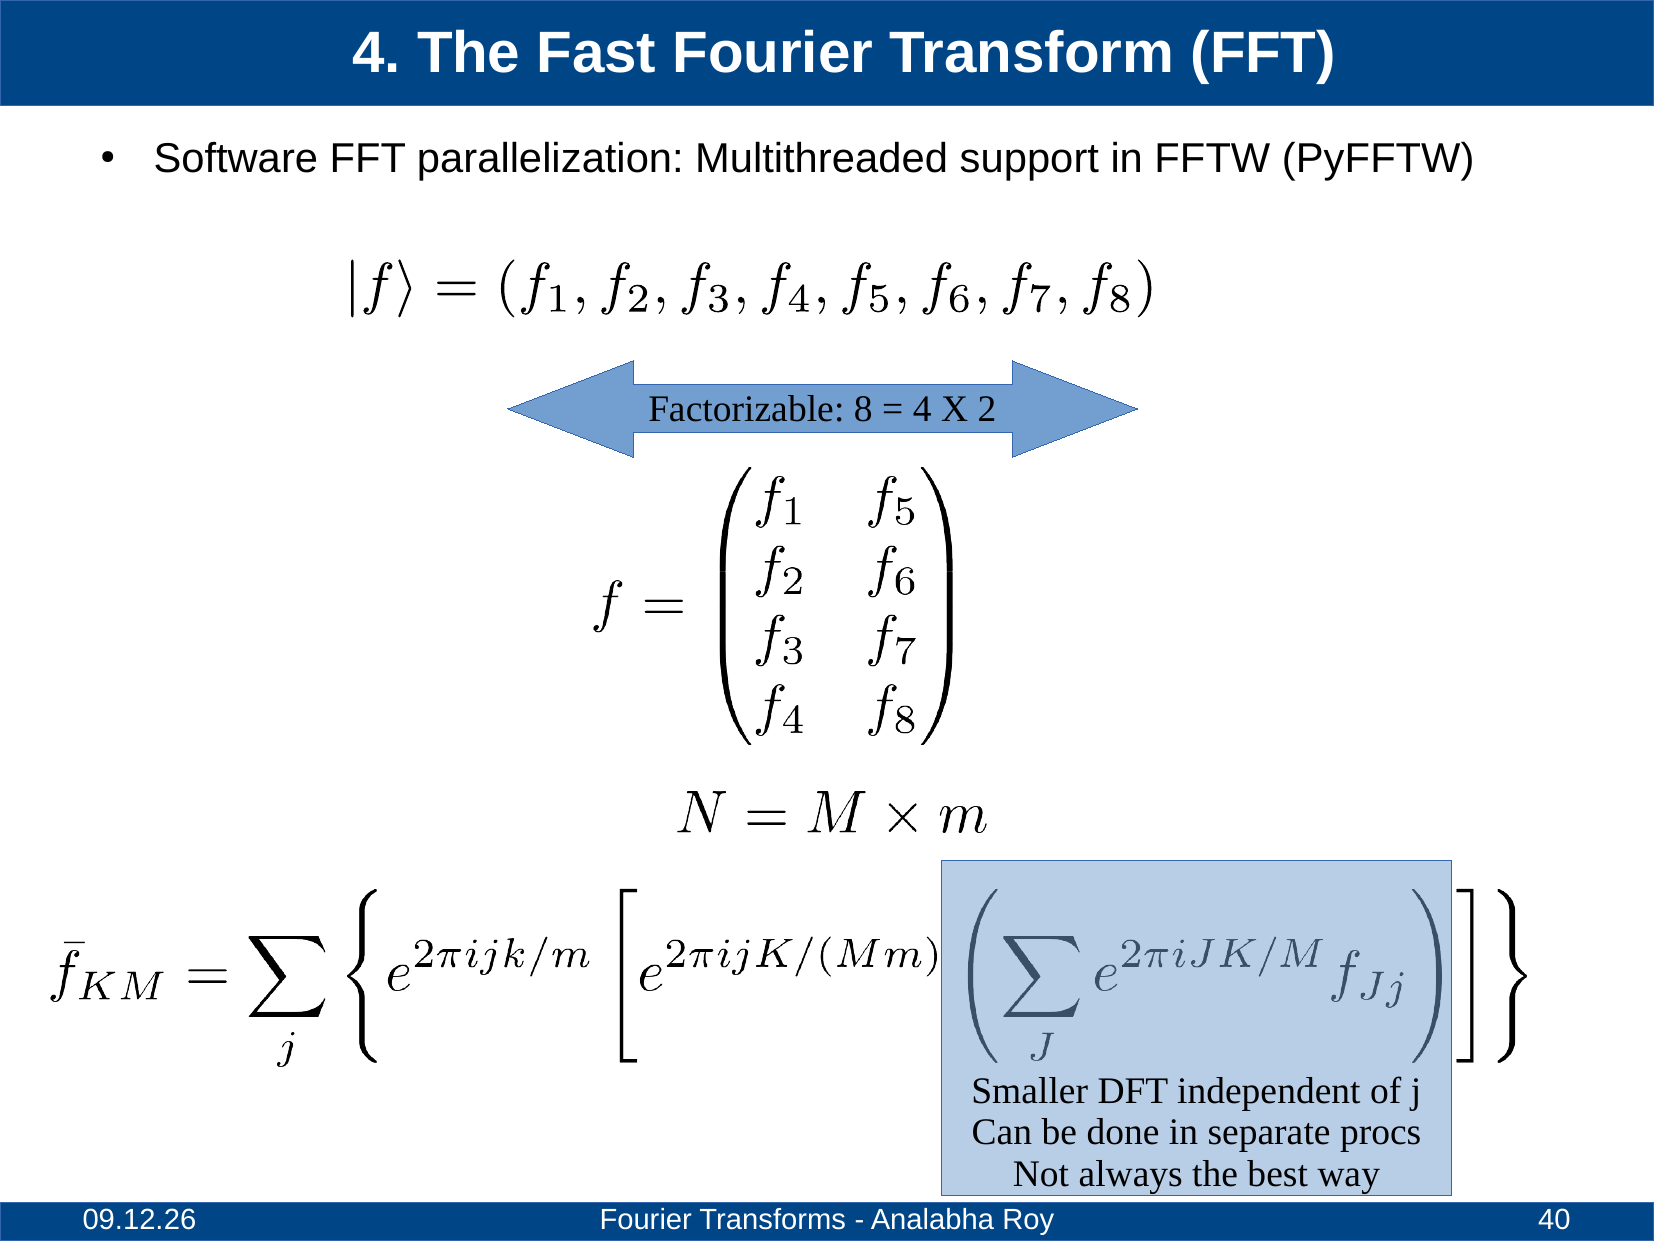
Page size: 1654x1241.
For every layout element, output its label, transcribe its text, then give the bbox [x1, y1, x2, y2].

text_box Factorizable: 8 = 4 X 2 [507, 360, 1138, 458]
picture [50, 888, 941, 1067]
picture [1452, 888, 1527, 1067]
list Software FFT parallelization: Multithreaded support in FFTW (PyFFTW) [82, 135, 1571, 855]
title 4. The Fast Fourier Transform (FFT) [0, 0, 1654, 106]
picture [677, 791, 987, 833]
text_box [347, 259, 1152, 318]
text_box Smaller DFT independent of j Can be done in separate procs Not always the best way [941, 860, 1452, 1196]
picture [593, 467, 953, 745]
